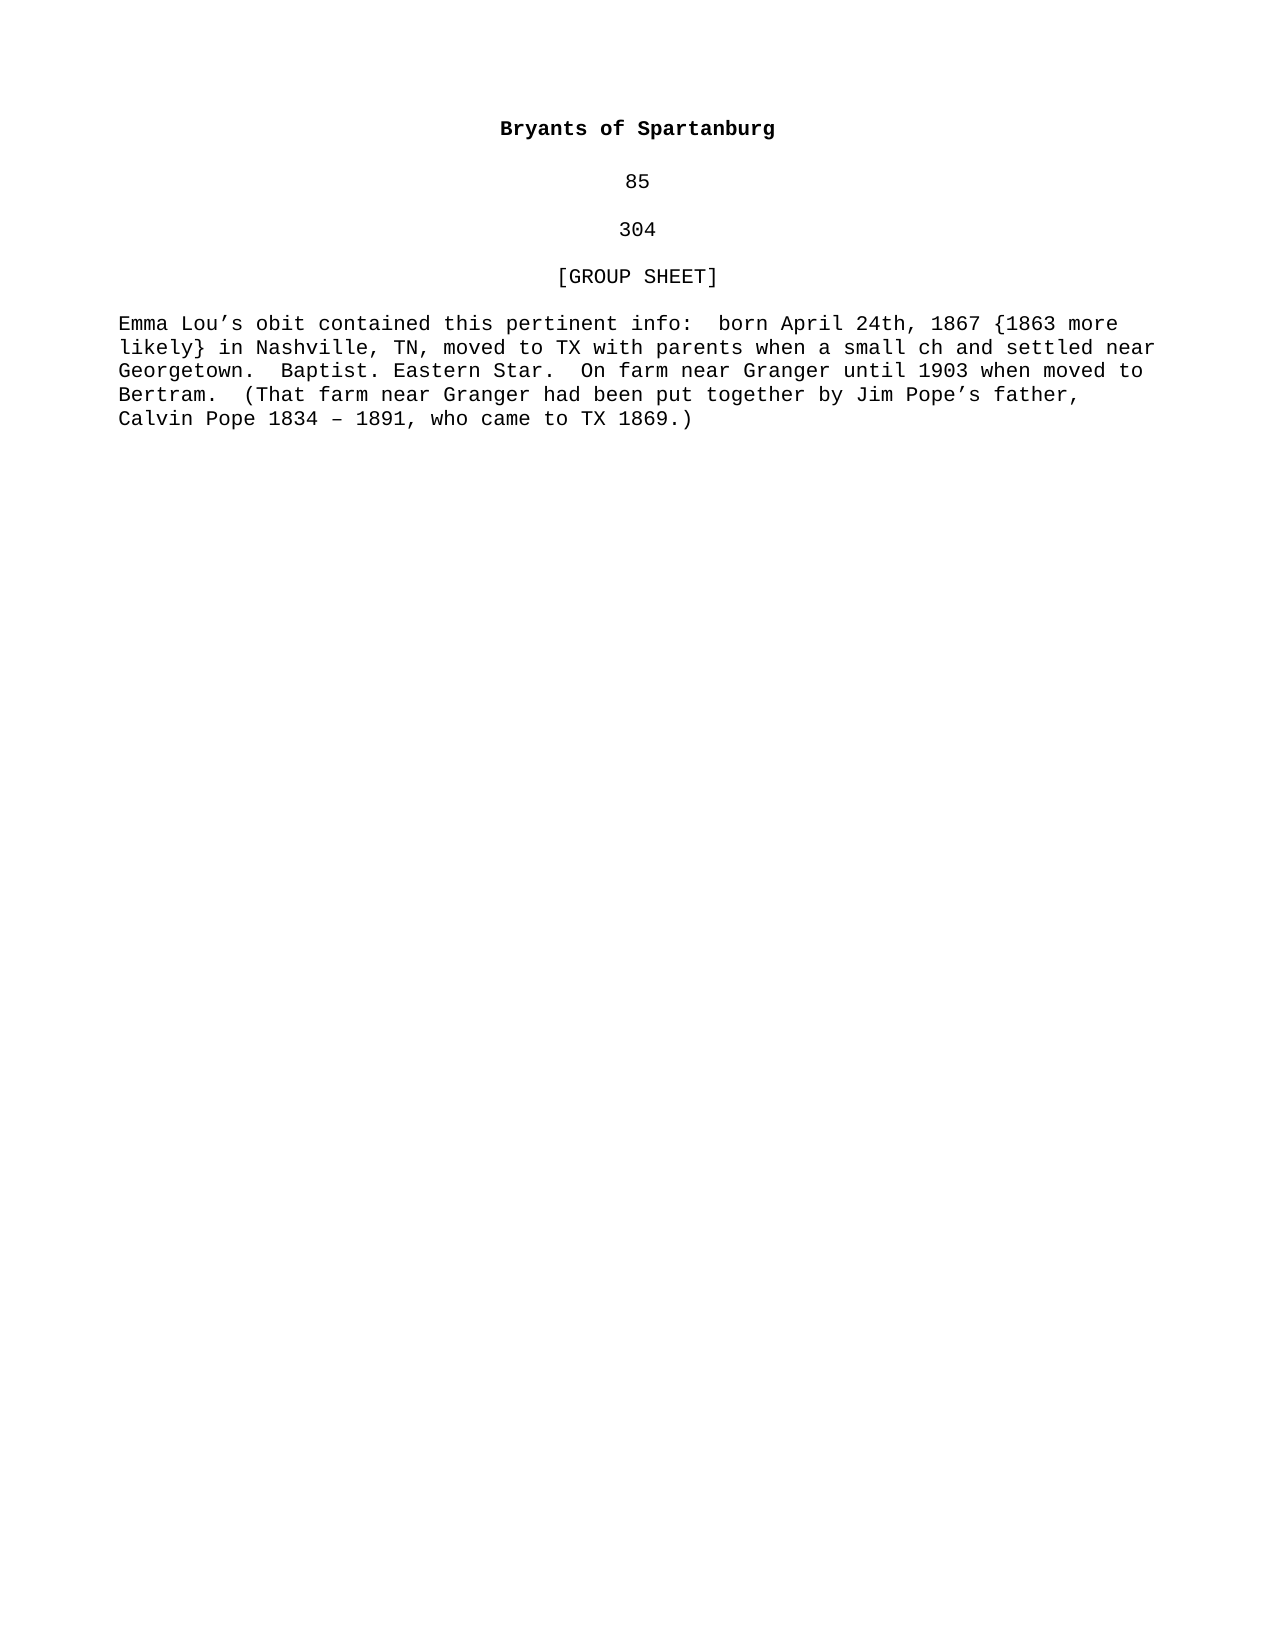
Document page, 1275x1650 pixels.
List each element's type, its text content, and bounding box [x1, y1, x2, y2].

text 85 [118, 171, 1157, 195]
text [GROUP SHEET] [118, 266, 1157, 289]
text Emma Lou’s obit contained this pertinent info: born April 24th, 1867 {1863 more likely} in Nashville, TN, moved to TX with parents when a small ch and settled near Georgetown. Baptist. Eastern Star. On farm near Granger until 1903 when moved to Bertram. (That farm near Granger had been put together by Jim Pope’s father, Calvin Pope 1834 – 1891, who came to TX 1869.) [118, 313, 1157, 431]
text 304 [118, 218, 1157, 242]
